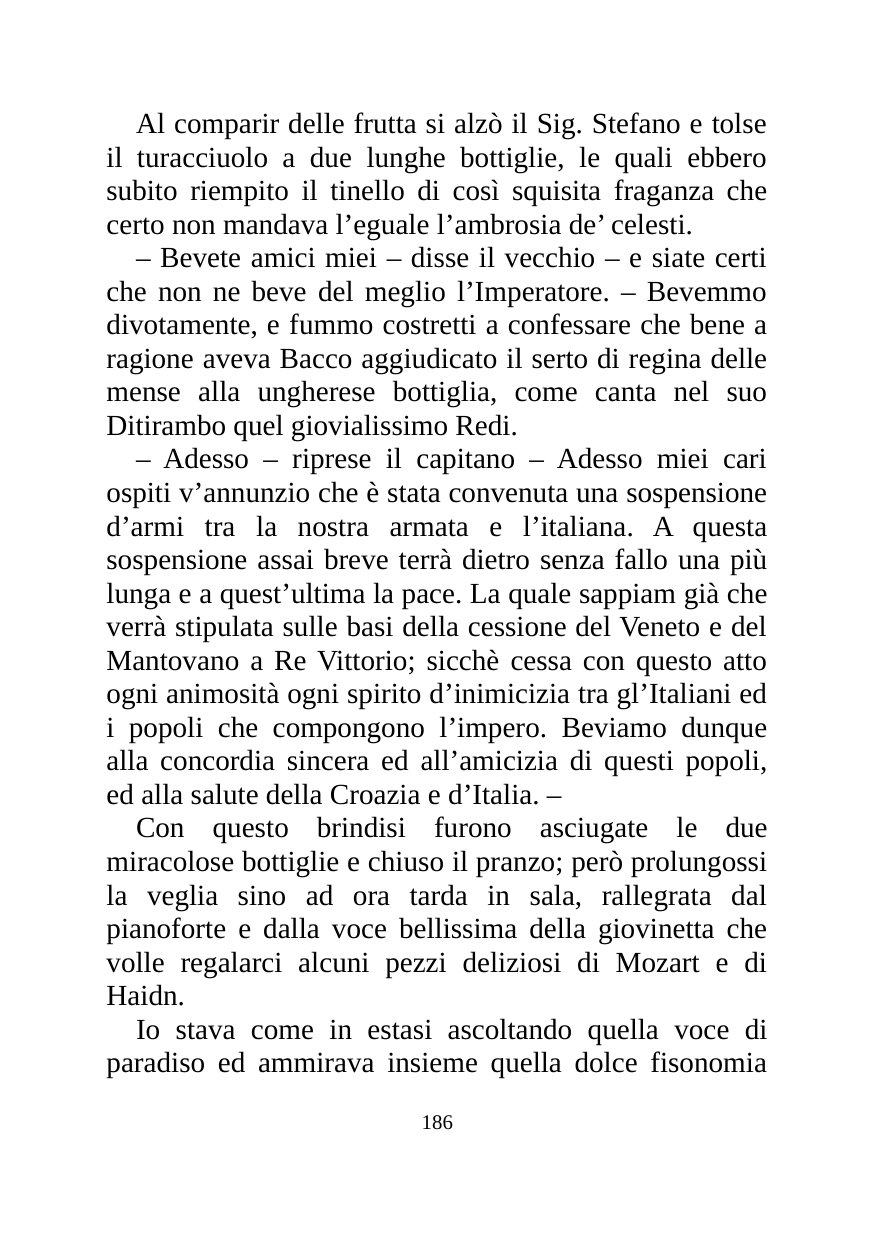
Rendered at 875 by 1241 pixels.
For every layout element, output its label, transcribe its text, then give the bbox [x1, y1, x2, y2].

text – Adesso – riprese il capitano – Adesso miei cari ospiti v’annunzio che è stata convenuta una sospensione d’armi tra la nostra armata e l’italiana. A questa sospensione assai breve terrà dietro senza fallo una più lunga e a quest’ultima la pace. La quale sappiam già che verrà stipulata sulle basi della cessione del Veneto e del Mantovano a Re Vittorio; sicchè cessa con questo atto ogni animosità ogni spirito d’inimicizia tra gl’Italiani ed i popoli che compongono l’impero. Beviamo dunque alla concordia sincera ed all’amicizia di questi popoli, ed alla salute della Croazia e d’Italia. – [106, 442, 768, 811]
text – Bevete amici miei – disse il vecchio – e siate certi che non ne beve del meglio l’Imperatore. – Bevemmo divotamente, e fummo costretti a confessare che bene a ragione aveva Bacco aggiudicato il serto di regina delle mense alla ungherese bottiglia, come canta nel suo Ditirambo quel giovialissimo Redi. [106, 240, 768, 442]
text Io stava come in estasi ascoltando quella voce di paradiso ed ammirava insieme quella dolce fisonomia [106, 1012, 768, 1079]
text Al comparir delle frutta si alzò il Sig. Stefano e tolse il turacciuolo a due lunghe bottiglie, le quali ebbero subito riempito il tinello di così squisita fraganza che certo non mandava l’eguale l’ambrosia de’ celesti. [106, 106, 768, 240]
text Con questo brindisi furono asciugate le due miracolose bottiglie e chiuso il pranzo; però prolungossi la veglia sino ad ora tarda in sala, rallegrata dal pianoforte e dalla voce bellissima della giovinetta che volle regalarci alcuni pezzi deliziosi di Mozart e di Haidn. [106, 811, 768, 1012]
